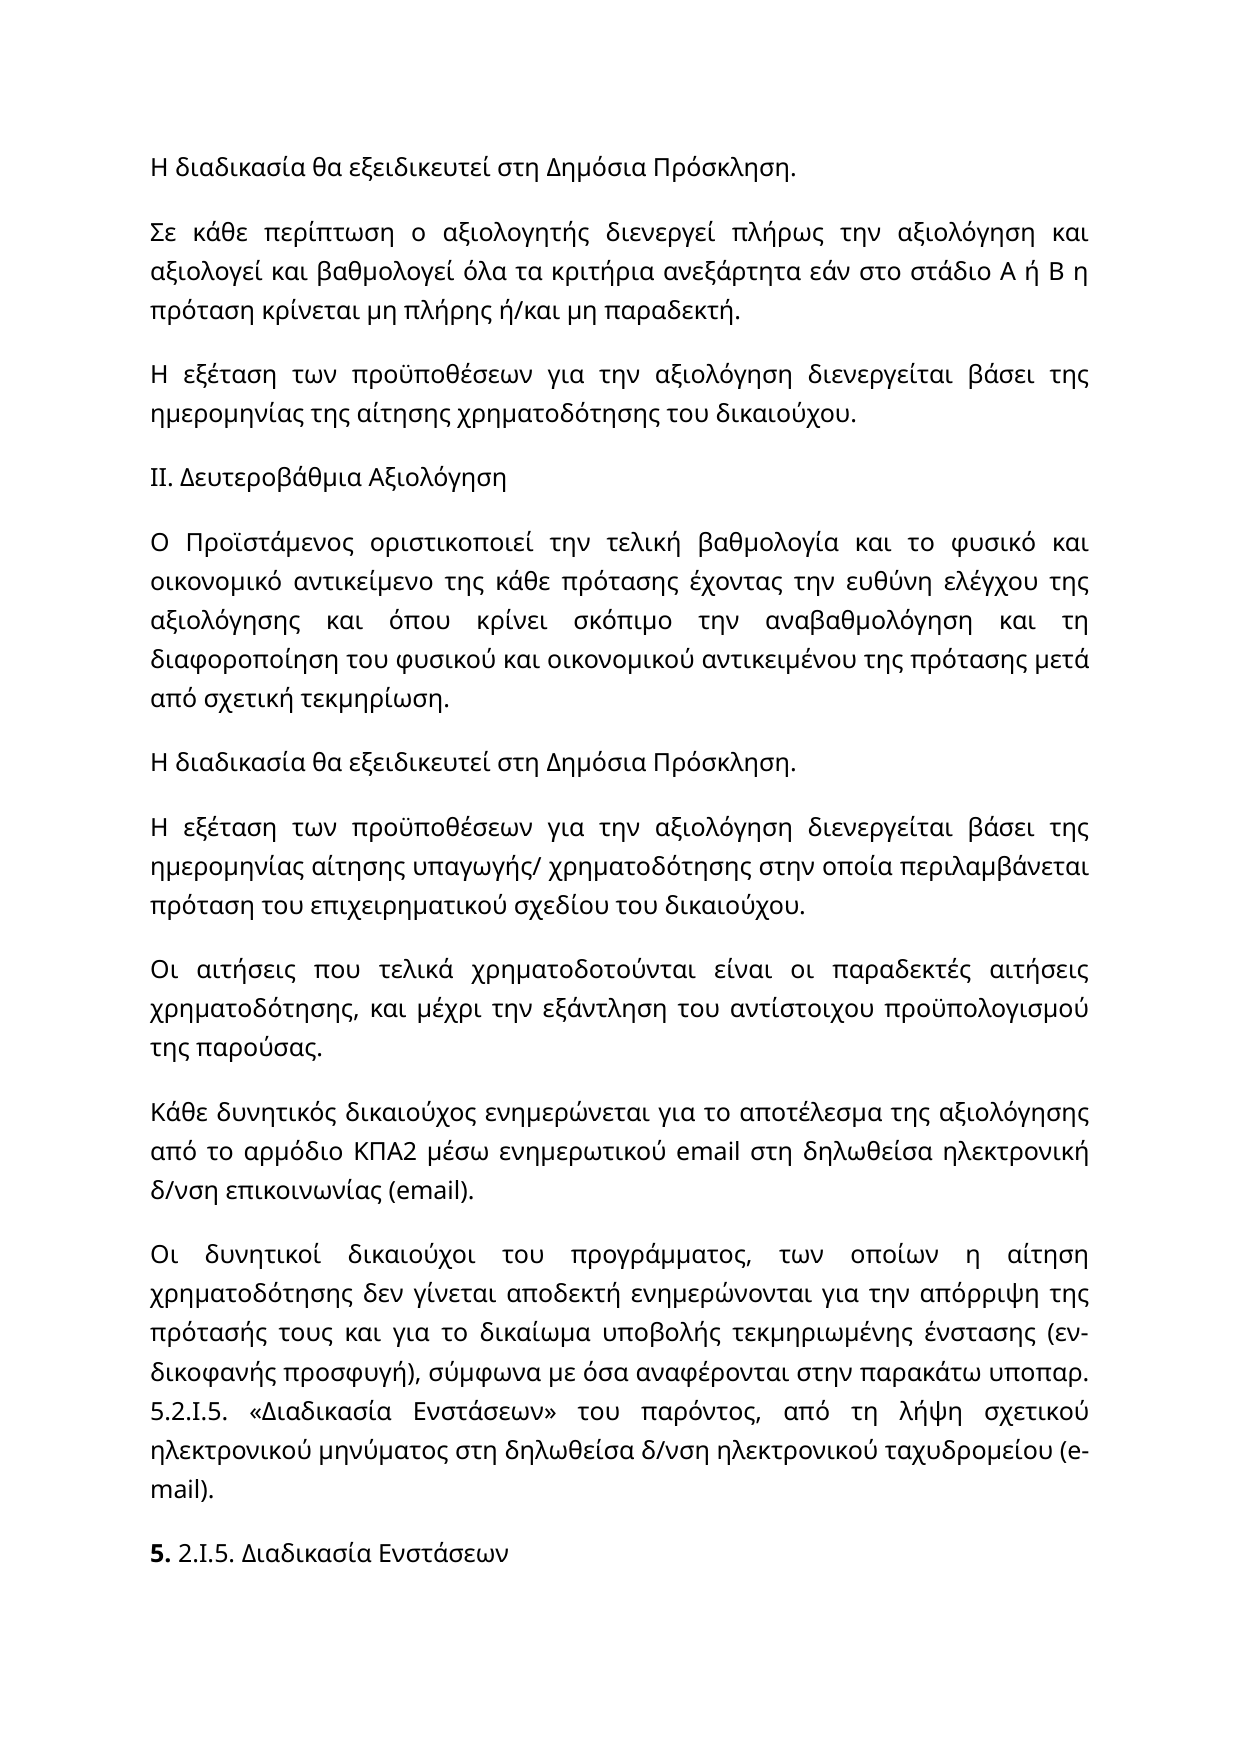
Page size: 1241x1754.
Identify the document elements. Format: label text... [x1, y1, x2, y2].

text Οι δυνητικοί δικαιούχοι του προγράμματος, των οποίων η αίτηση χρηματοδότησης δεν γίνεται αποδεκτή ενημερώνονται για την απόρριψη της πρότασής τους και για το δικαίωμα υποβολής τεκμηριωμένης ένστασης (εν-δικοφανής προσφυγή), σύμφωνα με όσα αναφέρονται στην παρακάτω υποπαρ. 5.2.Ι.5. «Διαδικασία Ενστάσεων» του παρόντος, από τη λήψη σχετικού ηλεκτρονικού μηνύματος στη δηλωθείσα δ/νση ηλεκτρονικού ταχυδρομείου (e-mail). [150, 1237, 1090, 1506]
text Οι αιτήσεις που τελικά χρηματοδοτούνται είναι οι παραδεκτές αιτήσεις χρηματοδότησης, και μέχρι την εξάντληση του αντίστοιχου προϋπολογισμού της παρούσας. [150, 952, 1090, 1064]
text Η εξέταση των προϋποθέσεων για την αξιολόγηση διενεργείται βάσει της ημερομηνίας αίτησης υπαγωγής/ χρηματοδότησης στην οποία περιλαμβάνεται πρόταση του επιχειρηματικού σχεδίου του δικαιούχου. [150, 809, 1090, 922]
text Ο Προϊστάμενος οριστικοποιεί την τελική βαθμολογία και το φυσικό και οικονομικό αντικείμενο της κάθε πρότασης έχοντας την ευθύνη ελέγχου της αξιολόγησης και όπου κρίνει σκόπιμο την αναβαθμολόγηση και τη διαφοροποίηση του φυσικού και οικονομικού αντικειμένου της πρότασης μετά από σχετική τεκμηρίωση. [150, 524, 1090, 715]
text 5. 2.Ι.5. Διαδικασία Ενστάσεων [150, 1536, 1090, 1570]
text Η εξέταση των προϋποθέσεων για την αξιολόγηση διενεργείται βάσει της ημερομηνίας της αίτησης χρηματοδότησης του δικαιούχου. [150, 357, 1090, 430]
text II. Δευτεροβάθμια Αξιολόγηση [150, 460, 1090, 494]
text Σε κάθε περίπτωση ο αξιολογητής διενεργεί πλήρως την αξιολόγηση και αξιολογεί και βαθμολογεί όλα τα κριτήρια ανεξάρτητα εάν στο στάδιο Α ή Β η πρόταση κρίνεται μη πλήρης ή/και μη παραδεκτή. [150, 214, 1090, 327]
text Κάθε δυνητικός δικαιούχος ενημερώνεται για το αποτέλεσμα της αξιολόγησης από το αρμόδιο ΚΠΑ2 μέσω ενημερωτικού email στη δηλωθείσα ηλεκτρονική δ/νση επικοινωνίας (email). [150, 1094, 1090, 1207]
text Η διαδικασία θα εξειδικευτεί στη Δημόσια Πρόσκληση. [150, 745, 1090, 779]
text Η διαδικασία θα εξειδικευτεί στη Δημόσια Πρόσκληση. [150, 150, 1090, 184]
